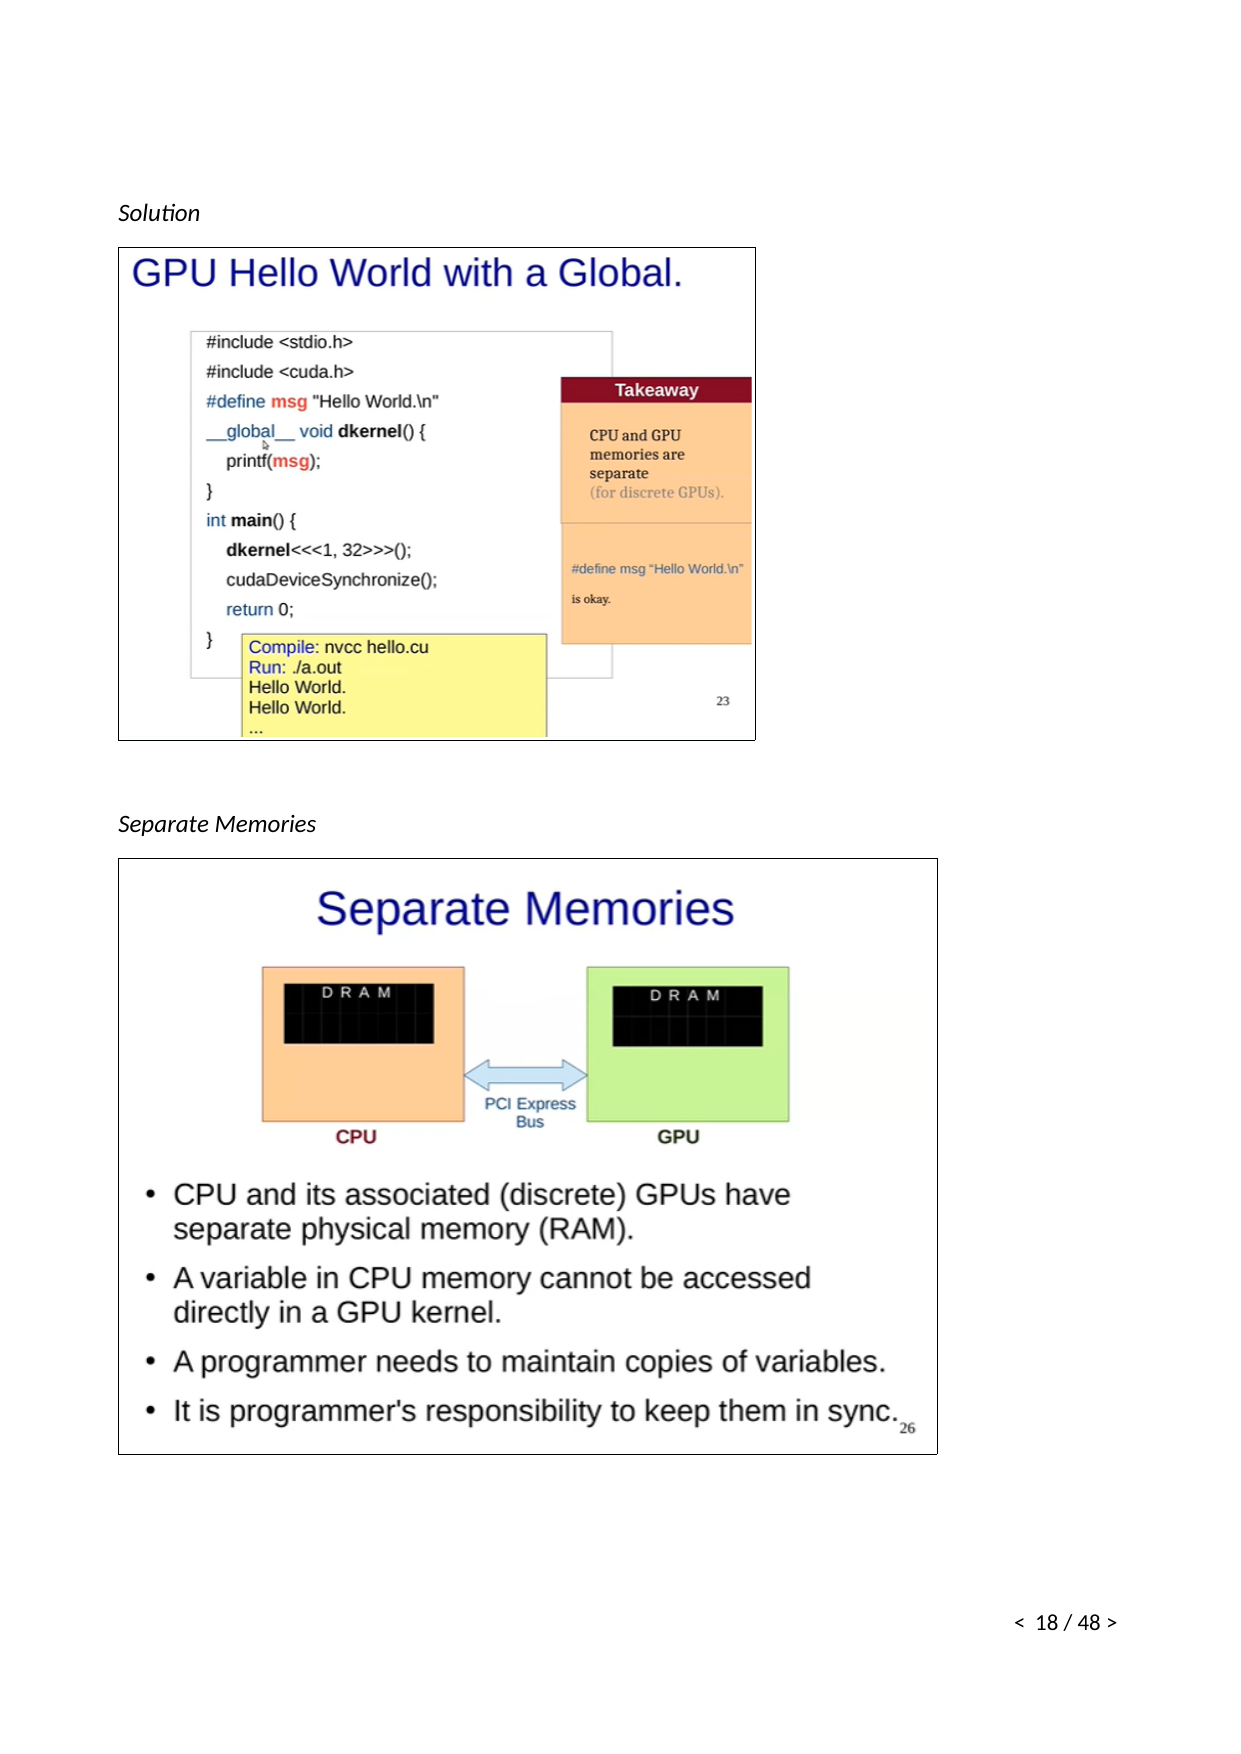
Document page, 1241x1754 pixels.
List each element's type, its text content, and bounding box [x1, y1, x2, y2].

text Separate Memories [118, 808, 1122, 839]
text Solution [118, 197, 1122, 228]
picture [121, 249, 752, 737]
picture [121, 861, 934, 1452]
